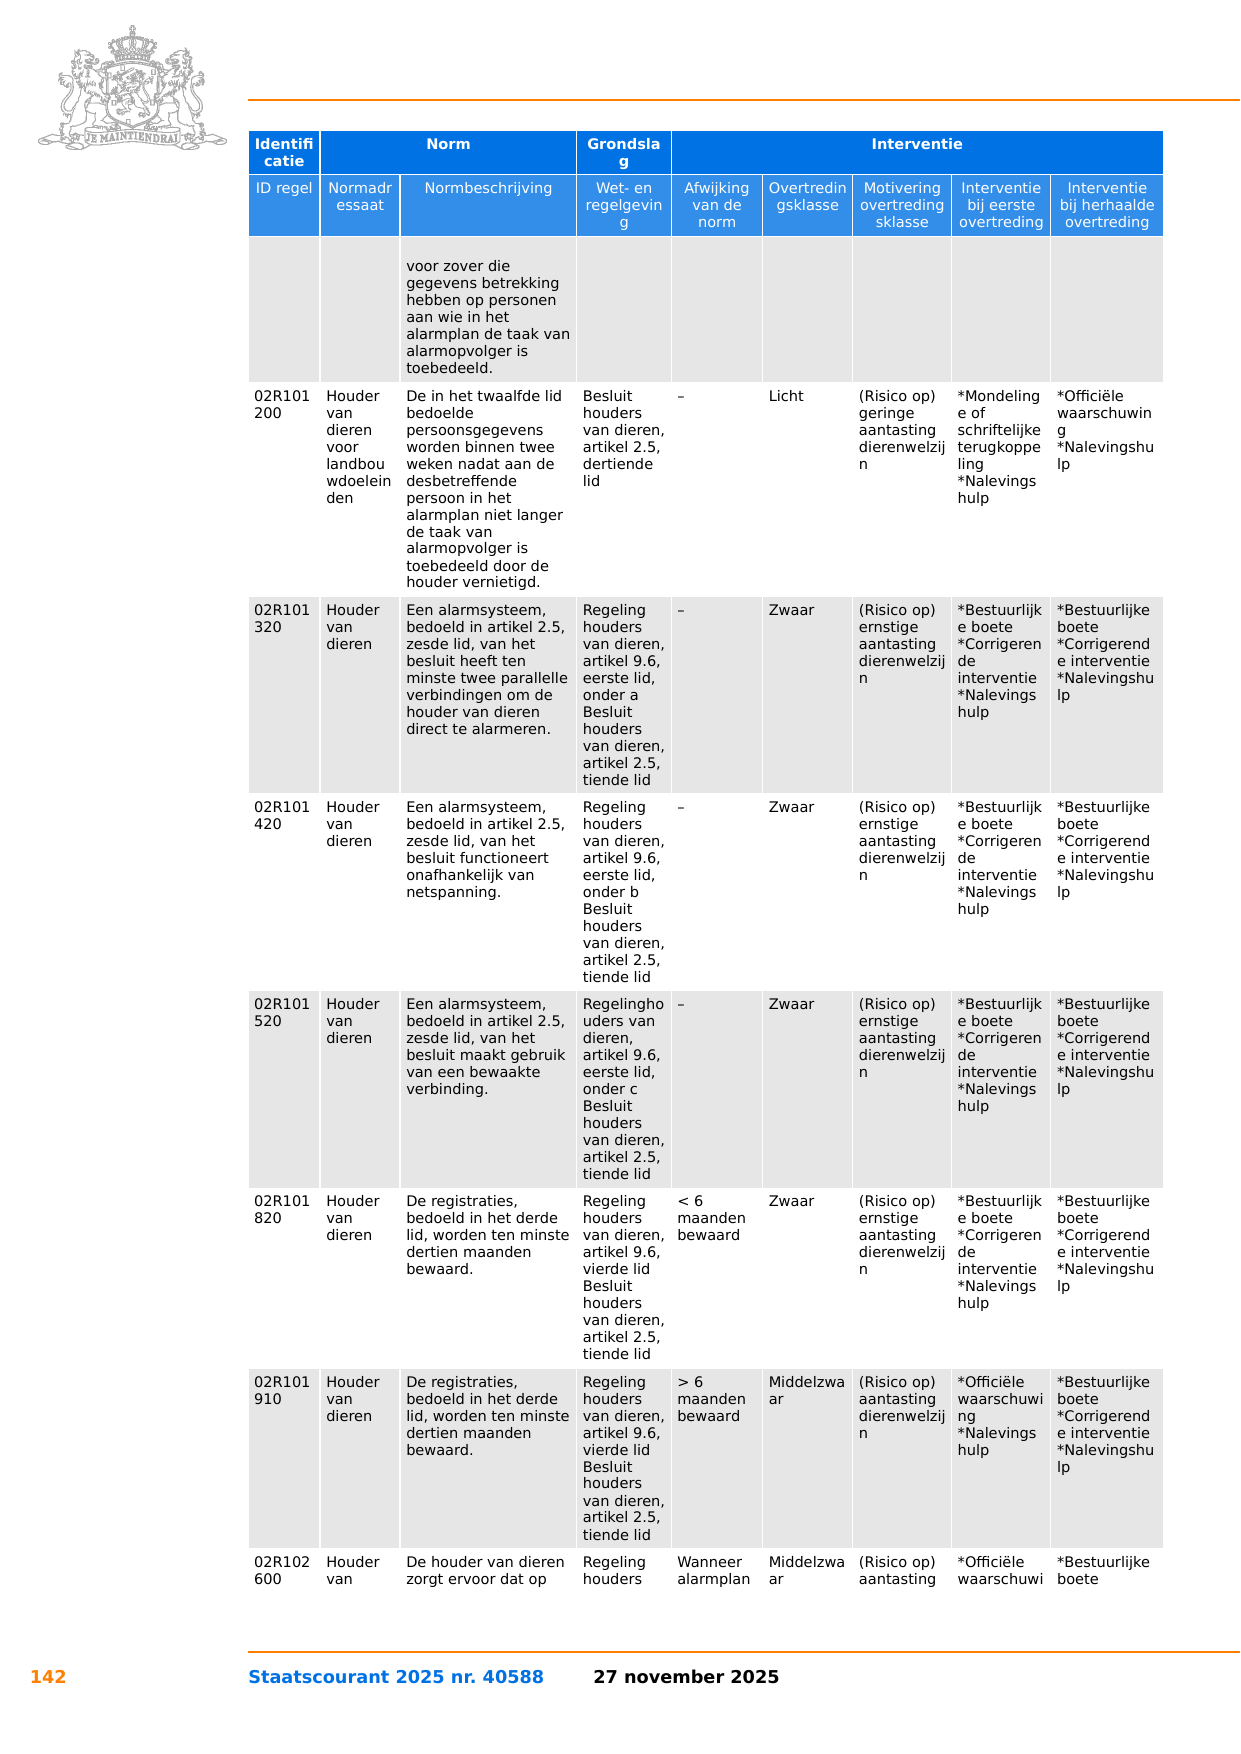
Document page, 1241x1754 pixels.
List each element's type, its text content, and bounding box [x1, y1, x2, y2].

table_cell De registraties, bedoeld in het derde lid, worden ten minste dertien maanden bewaard. [401, 1189, 576, 1368]
table_cell *Officiële waarschuwing *Nalevingshulp [1051, 383, 1163, 596]
table_cell [321, 237, 399, 382]
table_cell Normadressaat [321, 175, 399, 236]
table_cell [672, 237, 762, 382]
table_cell [952, 237, 1050, 382]
table_cell *Bestuurlijke boete *Corrigerende interventie *Nalevingshulp [952, 991, 1050, 1188]
table_cell [853, 237, 951, 382]
table_cell 02R101520 [249, 991, 319, 1188]
table_cell (Risico op) ernstige aantasting dierenwelzijn [853, 597, 951, 793]
table_cell *Officiële waarschuwi [952, 1549, 1050, 1592]
table_cell [249, 237, 319, 382]
table_cell Een alarmsysteem, bedoeld in artikel 2.5, zesde lid, van het besluit maakt gebruik van een bewaakte verbinding. [401, 991, 576, 1188]
table_header Grondslag [577, 131, 671, 174]
table_cell > 6 maanden bewaard [672, 1369, 762, 1548]
table_cell – [672, 597, 762, 793]
table_cell Zwaar [763, 597, 852, 793]
table_cell (Risico op) geringe aantasting dierenwelzijn [853, 383, 951, 596]
table_header Norm [321, 131, 576, 174]
table_header Interventie [672, 131, 1163, 174]
table_cell Houder van dieren [321, 1369, 399, 1548]
table_cell Houder van dieren [321, 1189, 399, 1368]
table_cell (Risico op) ernstige aantasting dierenwelzijn [853, 1189, 951, 1368]
table_cell [577, 237, 671, 382]
table_cell Interventie bij eerste overtreding [952, 175, 1050, 236]
table_cell Interventie bij herhaalde overtreding [1051, 175, 1163, 236]
table_cell Regeling houders van dieren, artikel 9.6, eerste lid, onder a Besluit houders van dieren, artikel 2.5, tiende lid [577, 597, 671, 793]
table_cell (Risico op) ernstige aantasting dierenwelzijn [853, 794, 951, 990]
table_header Identificatie [249, 131, 319, 174]
picture [38, 25, 227, 150]
table_cell Een alarmsysteem, bedoeld in artikel 2.5, zesde lid, van het besluit functioneert onafhankelijk van netspanning. [401, 794, 576, 990]
table_cell Besluit houders van dieren, artikel 2.5, dertiende lid [577, 383, 671, 596]
table_cell voor zover die gegevens betrekking hebben op personen aan wie in het alarmplan de taak van alarmopvolger is toebedeeld. [401, 237, 576, 382]
table_cell 02R102600 [249, 1549, 319, 1592]
table_cell Overtredingsklasse [763, 175, 852, 236]
table_cell *Bestuurlijke boete [1051, 1549, 1163, 1592]
table_cell Houder van dieren [321, 991, 399, 1188]
table_cell *Bestuurlijke boete *Corrigerende interventie *Nalevingshulp [1051, 1369, 1163, 1548]
table_cell *Bestuurlijke boete *Corrigerende interventie *Nalevingshulp [1051, 794, 1163, 990]
table_cell Middelzwaar [763, 1549, 852, 1592]
table_cell – [672, 794, 762, 990]
table_cell 02R101820 [249, 1189, 319, 1368]
table_cell < 6 maanden bewaard [672, 1189, 762, 1368]
table_cell Een alarmsysteem, bedoeld in artikel 2.5, zesde lid, van het besluit heeft ten minste twee parallelle verbindingen om de houder van dieren direct te alarmeren. [401, 597, 576, 793]
table_cell Regeling houders van dieren, artikel 9.6, vierde lid Besluit houders van dieren, artikel 2.5, tiende lid [577, 1369, 671, 1548]
table_cell Zwaar [763, 1189, 852, 1368]
table_cell – [672, 383, 762, 596]
table_cell Houder van dieren [321, 794, 399, 990]
table_cell Licht [763, 383, 852, 596]
table_cell *Bestuurlijke boete *Corrigerende interventie *Nalevingshulp [1051, 597, 1163, 793]
table_cell Wanneer alarmplan [672, 1549, 762, 1592]
table_cell De in het twaalfde lid bedoelde persoonsgegevens worden binnen twee weken nadat aan de desbetreffende persoon in het alarmplan niet langer de taak van alarmopvolger is toebedeeld door de houder vernietigd. [401, 383, 576, 596]
table_cell Zwaar [763, 794, 852, 990]
table_cell ID regel [249, 175, 319, 236]
table_cell *Bestuurlijke boete *Corrigerende interventie *Nalevingshulp [952, 1189, 1050, 1368]
table_cell (Risico op) aantasting [853, 1549, 951, 1592]
table_cell De registraties, bedoeld in het derde lid, worden ten minste dertien maanden bewaard. [401, 1369, 576, 1548]
table_cell Regeling houders van dieren, artikel 9.6, vierde lid Besluit houders van dieren, artikel 2.5, tiende lid [577, 1189, 671, 1368]
table_cell 02R101320 [249, 597, 319, 793]
table_cell [763, 237, 852, 382]
table_cell *Mondelinge of schriftelijke terugkoppeling *Nalevingshulp [952, 383, 1050, 596]
table_cell Houder van dieren voor landbouwdoeleinden [321, 383, 399, 596]
table_cell 02R101200 [249, 383, 319, 596]
table_cell (Risico op) ernstige aantasting dierenwelzijn [853, 991, 951, 1188]
table_cell Afwijking van de norm [672, 175, 762, 236]
table_cell – [672, 991, 762, 1188]
table_cell Regeling houders [577, 1549, 671, 1592]
table_cell Houder van [321, 1549, 399, 1592]
table_cell Regelinghouders van dieren, artikel 9.6, eerste lid, onder c Besluit houders van dieren, artikel 2.5, tiende lid [577, 991, 671, 1188]
table_cell [1051, 237, 1163, 382]
table_cell *Bestuurlijke boete *Corrigerende interventie *Nalevingshulp [1051, 1189, 1163, 1368]
table_cell Regeling houders van dieren, artikel 9.6, eerste lid, onder b Besluit houders van dieren, artikel 2.5, tiende lid [577, 794, 671, 990]
table_cell *Bestuurlijke boete *Corrigerende interventie *Nalevingshulp [1051, 991, 1163, 1188]
table_cell *Bestuurlijke boete *Corrigerende interventie *Nalevingshulp [952, 597, 1050, 793]
table_cell Normbeschrijving [401, 175, 576, 236]
table_cell Houder van dieren [321, 597, 399, 793]
table_cell Motivering overtredingsklasse [853, 175, 951, 236]
table_cell *Officiële waarschuwing *Nalevingshulp [952, 1369, 1050, 1548]
table_cell Zwaar [763, 991, 852, 1188]
table_cell *Bestuurlijke boete *Corrigerende interventie *Nalevingshulp [952, 794, 1050, 990]
table_cell (Risico op) aantasting dierenwelzijn [853, 1369, 951, 1548]
table_cell De houder van dieren zorgt ervoor dat op [401, 1549, 576, 1592]
table_cell Wet- en regelgeving [577, 175, 671, 236]
table_cell 02R101420 [249, 794, 319, 990]
table_cell Middelzwaar [763, 1369, 852, 1548]
table_cell 02R101910 [249, 1369, 319, 1548]
